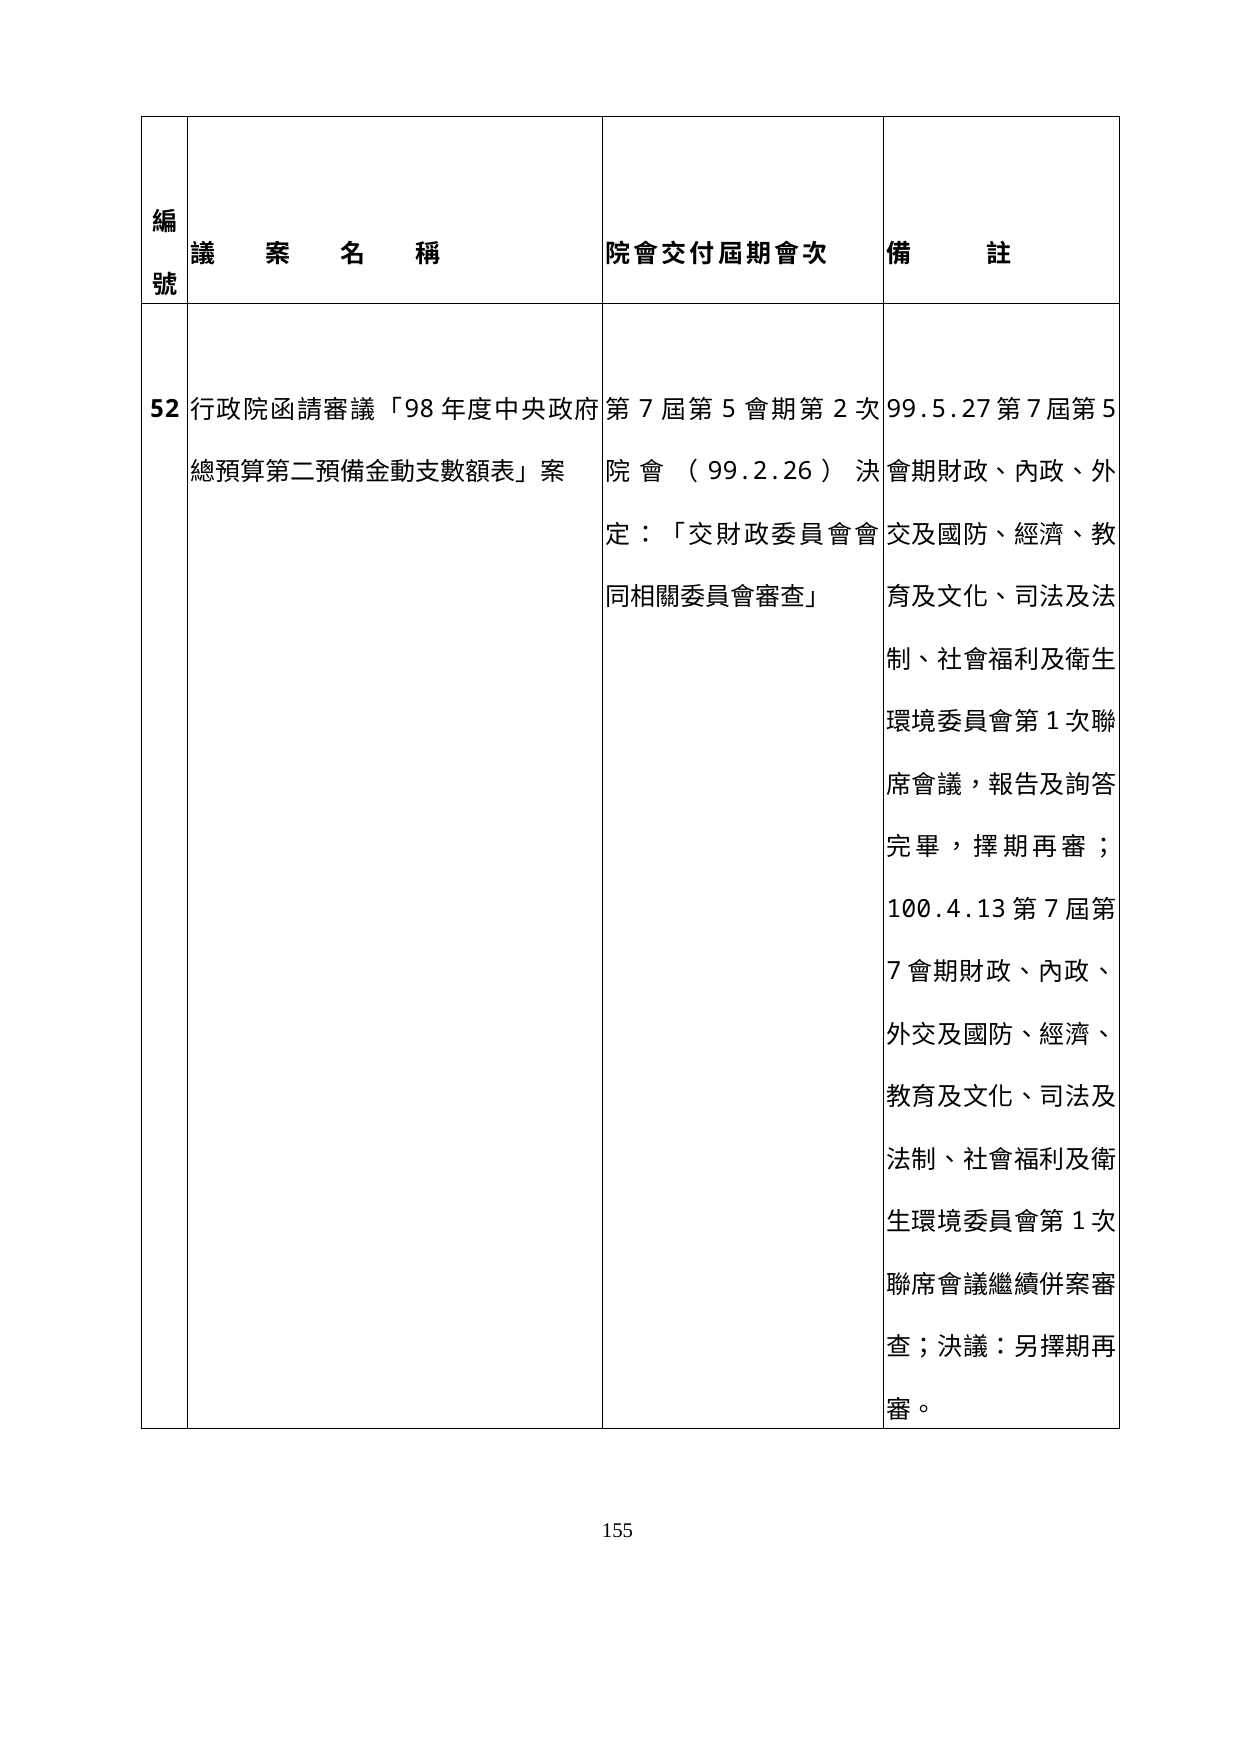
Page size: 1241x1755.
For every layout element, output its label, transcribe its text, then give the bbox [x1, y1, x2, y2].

table_cell 行政院函請審議「98年度中央政府總預算第二預備金動支數額表」案 [188, 304, 602, 1428]
table_header 備 註 [884, 117, 1119, 303]
table_cell 第7屆第5會期第2次院會（99.2.26）決定：「交財政委員會會同相關委員會審查」 [603, 304, 883, 1428]
table_header 院會交付屆期會次 [603, 117, 883, 303]
table_header 編號 [142, 117, 187, 303]
table_cell [142, 304, 187, 1428]
table_cell 99.5.27第7屆第5會期財政、內政、外交及國防、經濟、教育及文化、司法及法制、社會福利及衛生環境委員會第1次聯席會議，報告及詢答完畢，擇期再審；100.4.13第7屆第7會期財政、內政、外交及國防、經濟、教育及文化、司法及法制、社會福利及衛生環境委員會第1次聯席會議繼續併案審查；決議：另擇期再審。 [884, 304, 1119, 1428]
table_header 議 案 名 稱 [188, 117, 602, 303]
